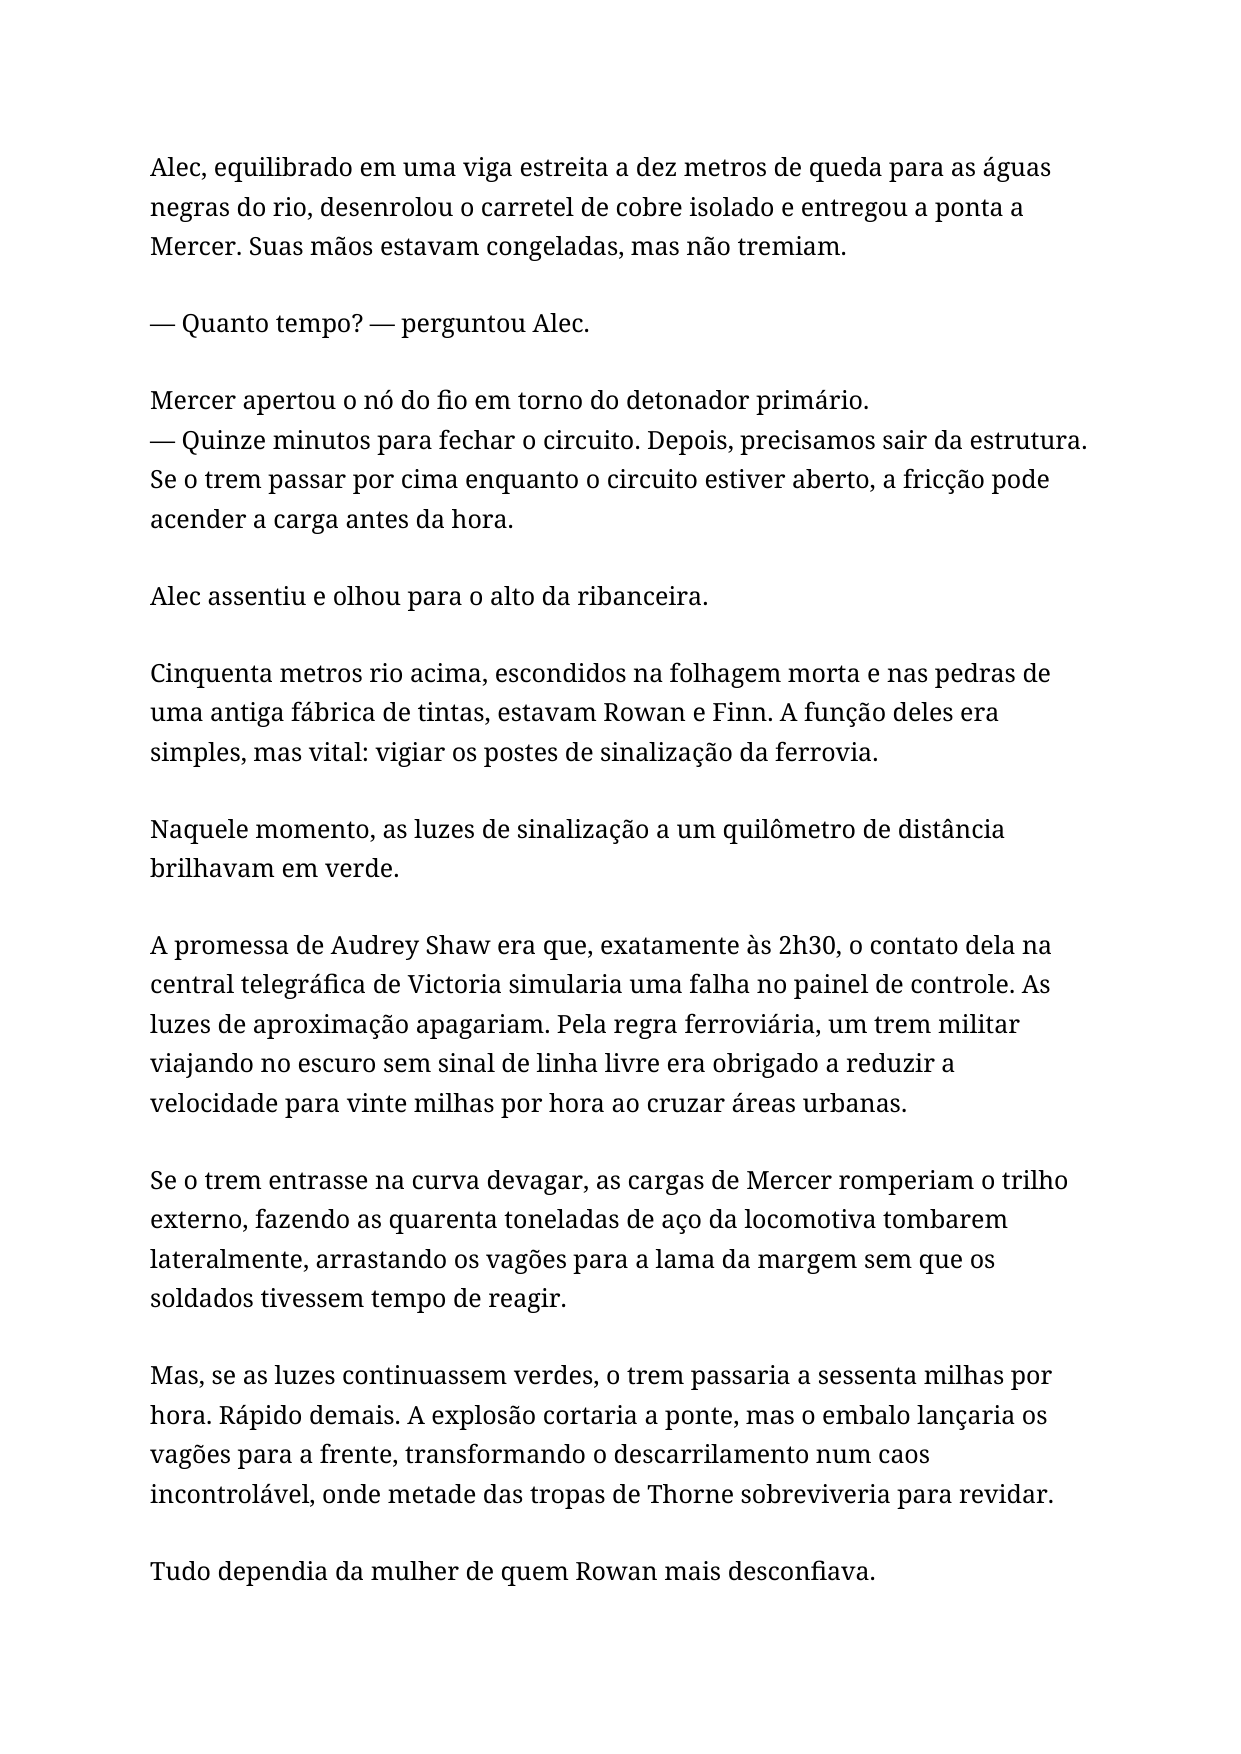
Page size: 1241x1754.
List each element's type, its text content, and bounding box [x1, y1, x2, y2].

text Alec, equilibrado em uma viga estreita a dez metros de queda para as águas negras do rio, desenrolou o carretel de cobre isolado e entregou a ponta a Mercer. Suas mãos estavam congeladas, mas não tremiam. [150, 150, 1090, 263]
text A promessa de Audrey Shaw era que, exatamente às 2h30, o contato dela na central telegráfica de Victoria simularia uma falha no painel de controle. As luzes de aproximação apagariam. Pela regra ferroviária, um trem militar viajando no escuro sem sinal de linha livre era obrigado a reduzir a velocidade para vinte milhas por hora ao cruzar áreas urbanas. [150, 928, 1090, 1120]
text — Quanto tempo? — perguntou Alec. [150, 306, 1090, 340]
text Cinquenta metros rio acima, escondidos na folhagem morta e nas pedras de uma antiga fábrica de tintas, estavam Rowan e Finn. A função deles era simples, mas vital: vigiar os postes de sinalização da ferrovia. [150, 655, 1090, 768]
text Mercer apertou o nó do fio em torno do detonador primário. — Quinze minutos para fechar o circuito. Depois, precisamos sair da estrutura. Se o trem passar por cima enquanto o circuito estiver aberto, a fricção pode acender a carga antes da hora. [150, 383, 1090, 535]
text Mas, se as luzes continuassem verdes, o trem passaria a sessenta milhas por hora. Rápido demais. A explosão cortaria a ponte, mas o embalo lançaria os vagões para a frente, transformando o descarrilamento num caos incontrolável, onde metade das tropas de Thorne sobreviveria para revidar. [150, 1358, 1090, 1511]
text Tudo dependia da mulher de quem Rowan mais desconfiava. [150, 1553, 1090, 1587]
text Se o trem entrasse na curva devagar, as cargas de Mercer romperiam o trilho externo, fazendo as quarenta toneladas de aço da locomotiva tombarem lateralmente, arrastando os vagões para a lama da margem sem que os soldados tivessem tempo de reagir. [150, 1163, 1090, 1315]
text Alec assentiu e olhou para o alto da ribanceira. [150, 578, 1090, 612]
text Naquele momento, as luzes de sinalização a um quilômetro de distância brilhavam em verde. [150, 811, 1090, 885]
